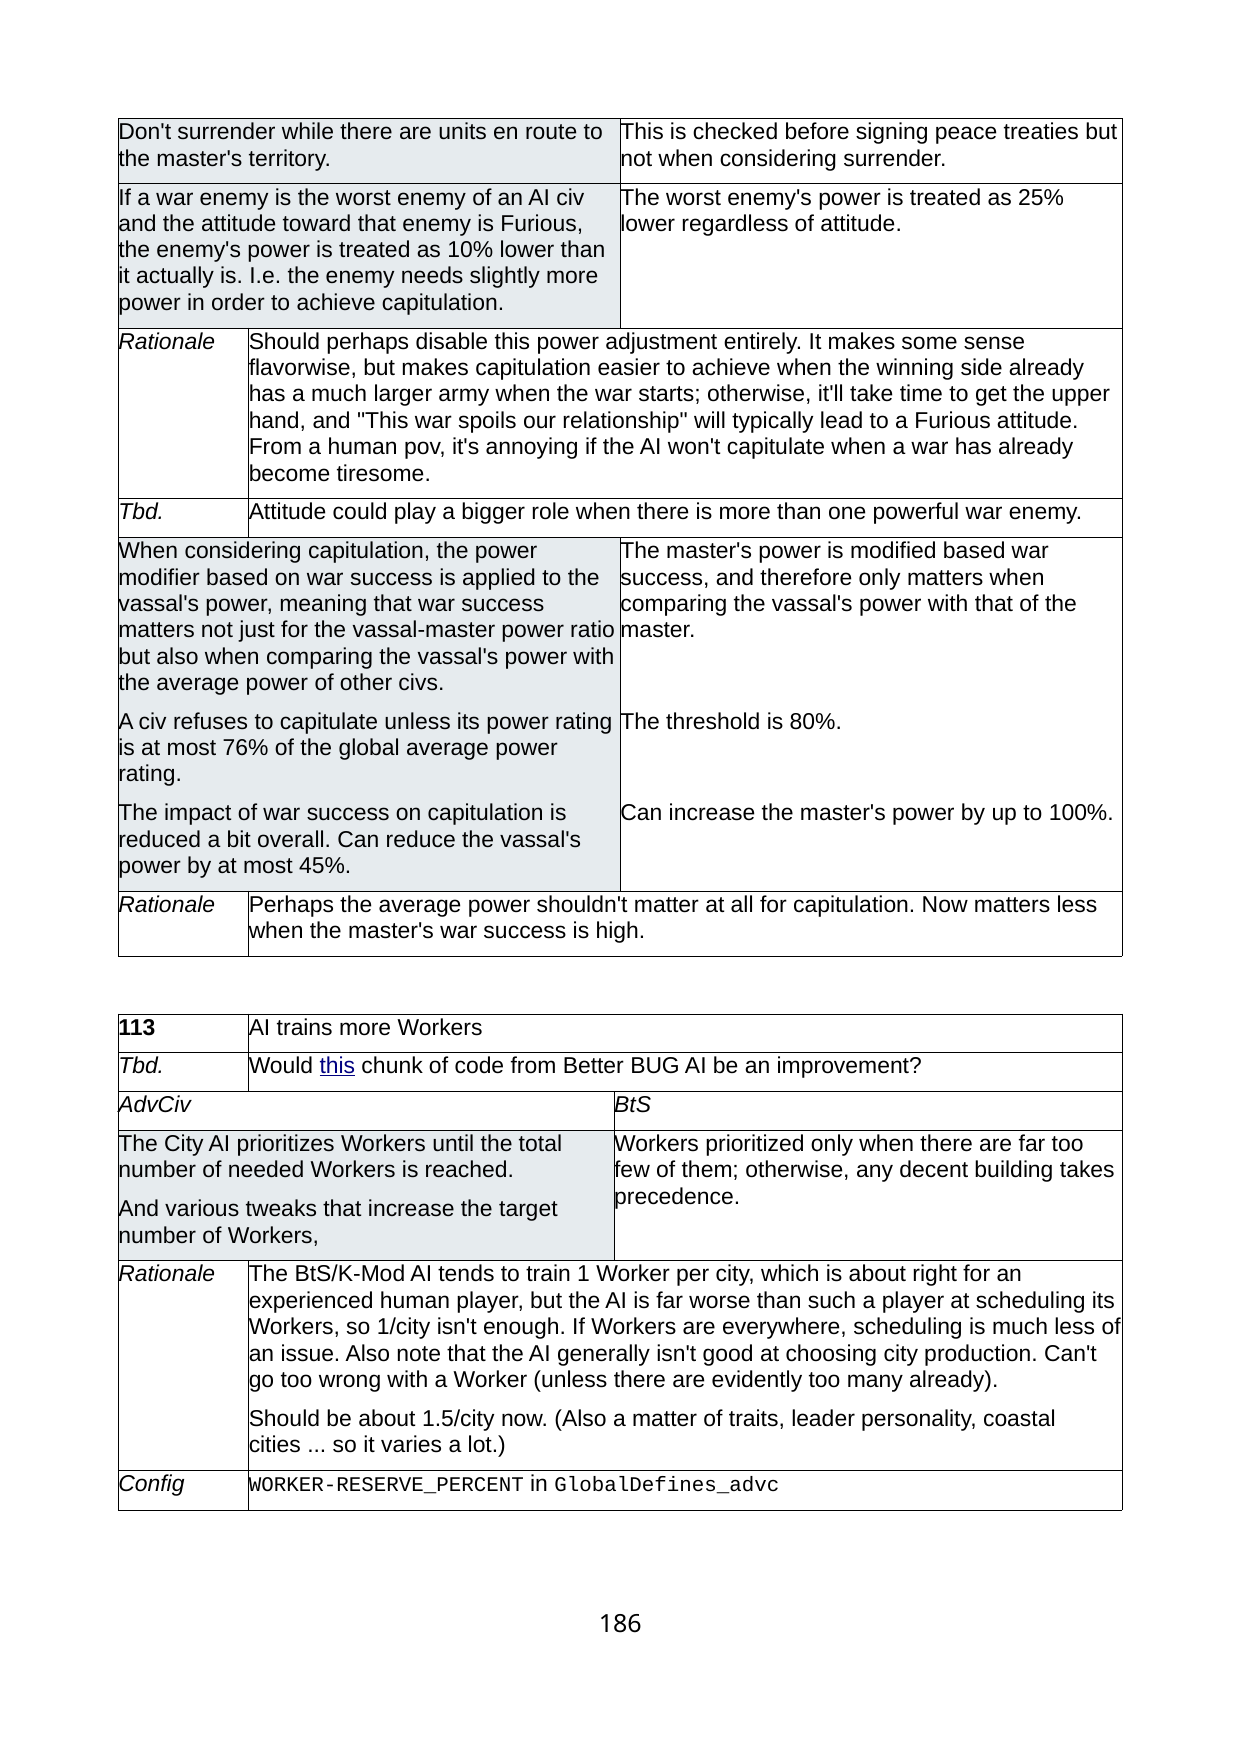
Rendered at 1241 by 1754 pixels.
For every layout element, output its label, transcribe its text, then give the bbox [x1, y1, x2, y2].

table_cell BtS [615, 1092, 1122, 1130]
table_cell Tbd. [119, 499, 248, 537]
table_cell WORKER-RESERVE_PERCENT in GlobalDefines_advc [249, 1471, 1122, 1510]
table_cell Should perhaps disable this power adjustment entirely. It makes some sense flavorwise, but makes capitulation easier to achieve when the winning side already has a much larger army when the war starts; otherwise, it'll take time to get the upper hand, and "This war spoils our relationship" will typically lead to a Furious attitude. From a human pov, it's annoying if the AI won't capitulate when a war has already become tiresome. [249, 329, 1122, 498]
table_cell If a war enemy is the worst enemy of an AI civ and the attitude toward that enemy is Furious, the enemy's power is treated as 10% lower than it actually is. I.e. the enemy needs slightly more power in order to achieve capitulation. [119, 184, 620, 328]
table_cell Rationale [119, 892, 248, 956]
table_cell Rationale [119, 329, 248, 498]
table_cell Rationale [119, 1261, 248, 1470]
table_cell The worst enemy's power is treated as 25% lower regardless of attitude. [621, 184, 1122, 328]
table_cell AdvCiv [119, 1092, 614, 1130]
table_cell When considering capitulation, the power modifier based on war success is applied to the vassal's power, meaning that war success matters not just for the vassal-master power ratio but also when comparing the vassal's power with the average power of other civs. A civ refuses to capitulate unless its power rating is at most 76% of the global average power rating. The impact of war success on capitulation is reduced a bit overall. Can reduce the vassal's power by at most 45%. [119, 538, 620, 891]
table_cell Attitude could play a bigger role when there is more than one powerful war enemy. [249, 499, 1122, 537]
table_cell Tbd. [119, 1053, 248, 1091]
table_header 113 [119, 1015, 248, 1052]
table_cell The City AI prioritizes Workers until the total number of needed Workers is reached. And various tweaks that increase the target number of Workers, [119, 1131, 614, 1260]
table_cell Don't surrender while there are units en route to the master's territory. [119, 119, 620, 183]
table_cell Perhaps the average power shouldn't matter at all for capitulation. Now matters less when the master's war success is high. [249, 892, 1122, 956]
table_header AI trains more Workers [249, 1015, 1122, 1052]
table_cell The BtS/K-Mod AI tends to train 1 Worker per city, which is about right for an experienced human player, but the AI is far worse than such a player at scheduling its Workers, so 1/city isn't enough. If Workers are everywhere, scheduling is much less of an issue. Also note that the AI generally isn't good at choosing city production. Can't go too wrong with a Worker (unless there are evidently too many already). Should be about 1.5/city now. (Also a matter of traits, leader personality, coastal cities ... so it varies a lot.) [249, 1261, 1122, 1470]
table_cell This is checked before signing peace treaties but not when considering surrender. [621, 119, 1122, 183]
table_cell The master's power is modified based war success, and therefore only matters when comparing the vassal's power with that of the master. The threshold is 80%. Can increase the master's power by up to 100%. [621, 538, 1122, 891]
table_cell Workers prioritized only when there are far too few of them; otherwise, any decent building takes precedence. [615, 1131, 1122, 1260]
table_cell Config [119, 1471, 248, 1510]
table_cell Would this chunk of code from Better BUG AI be an improvement? [249, 1053, 1122, 1091]
